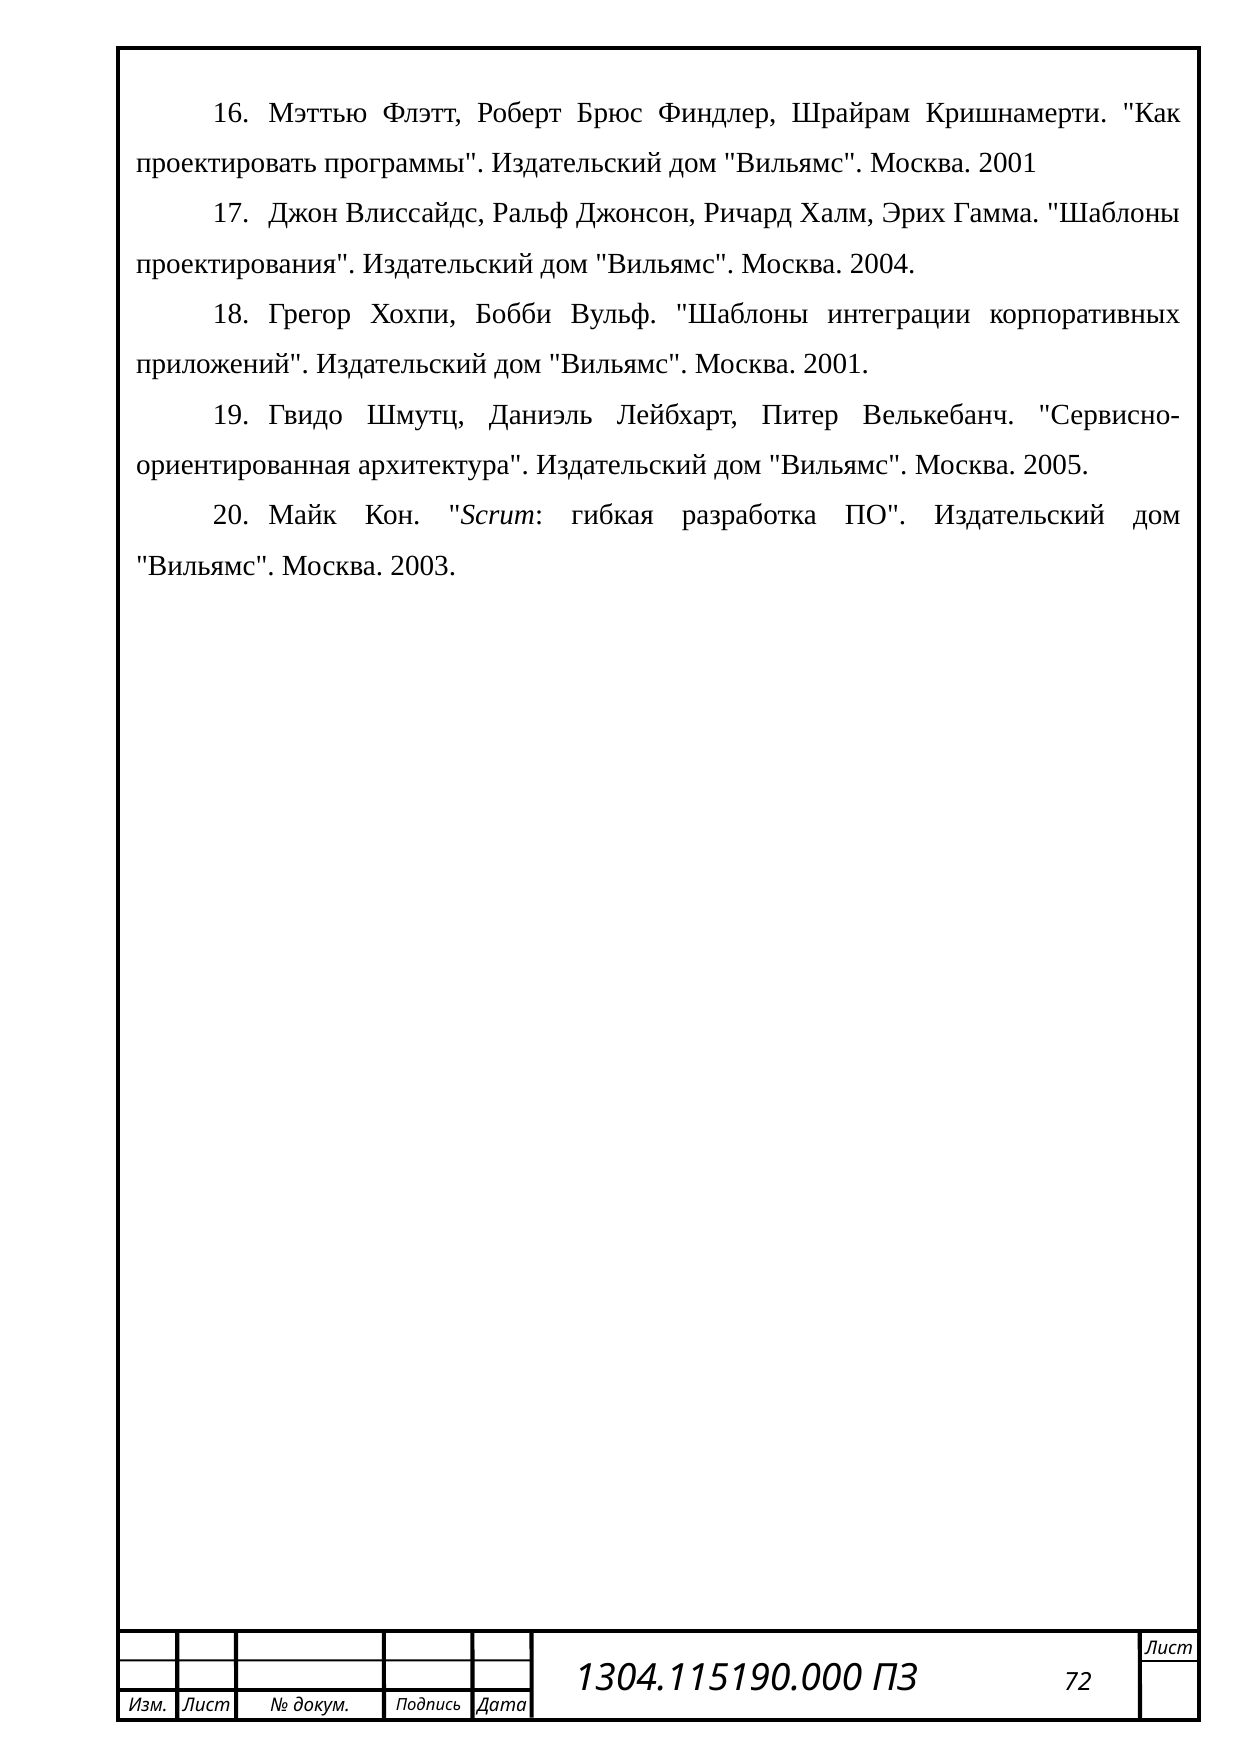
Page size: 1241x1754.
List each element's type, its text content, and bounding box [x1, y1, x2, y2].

list Майк Кон. "Scrum: гибкая разработка ПО". Издательский дом "Вильямс". Москва. 2003. [136, 497, 1181, 581]
list Гвидо Шмутц, Даниэль Лейбхарт, Питер Велькебанч. "Сервисно-ориентированная архитектура". Издательский дом "Вильямс". Москва. 2005. [136, 397, 1181, 481]
list Грегор Хохпи, Бобби Вульф. "Шаблоны интеграции корпоративных приложений". Издательский дом "Вильямс". Москва. 2001. [136, 296, 1181, 380]
list Джон Влиссайдс, Ральф Джонсон, Ричард Халм, Эрих Гамма. "Шаблоны проектирования". Издательский дом "Вильямс". Москва. 2004. [136, 196, 1181, 279]
list Мэттью Флэтт, Роберт Брюс Финдлер, Шрайрам Кришнамерти. "Как проектировать программы". Издательский дом "Вильямс". Москва. 2001 [136, 95, 1181, 179]
